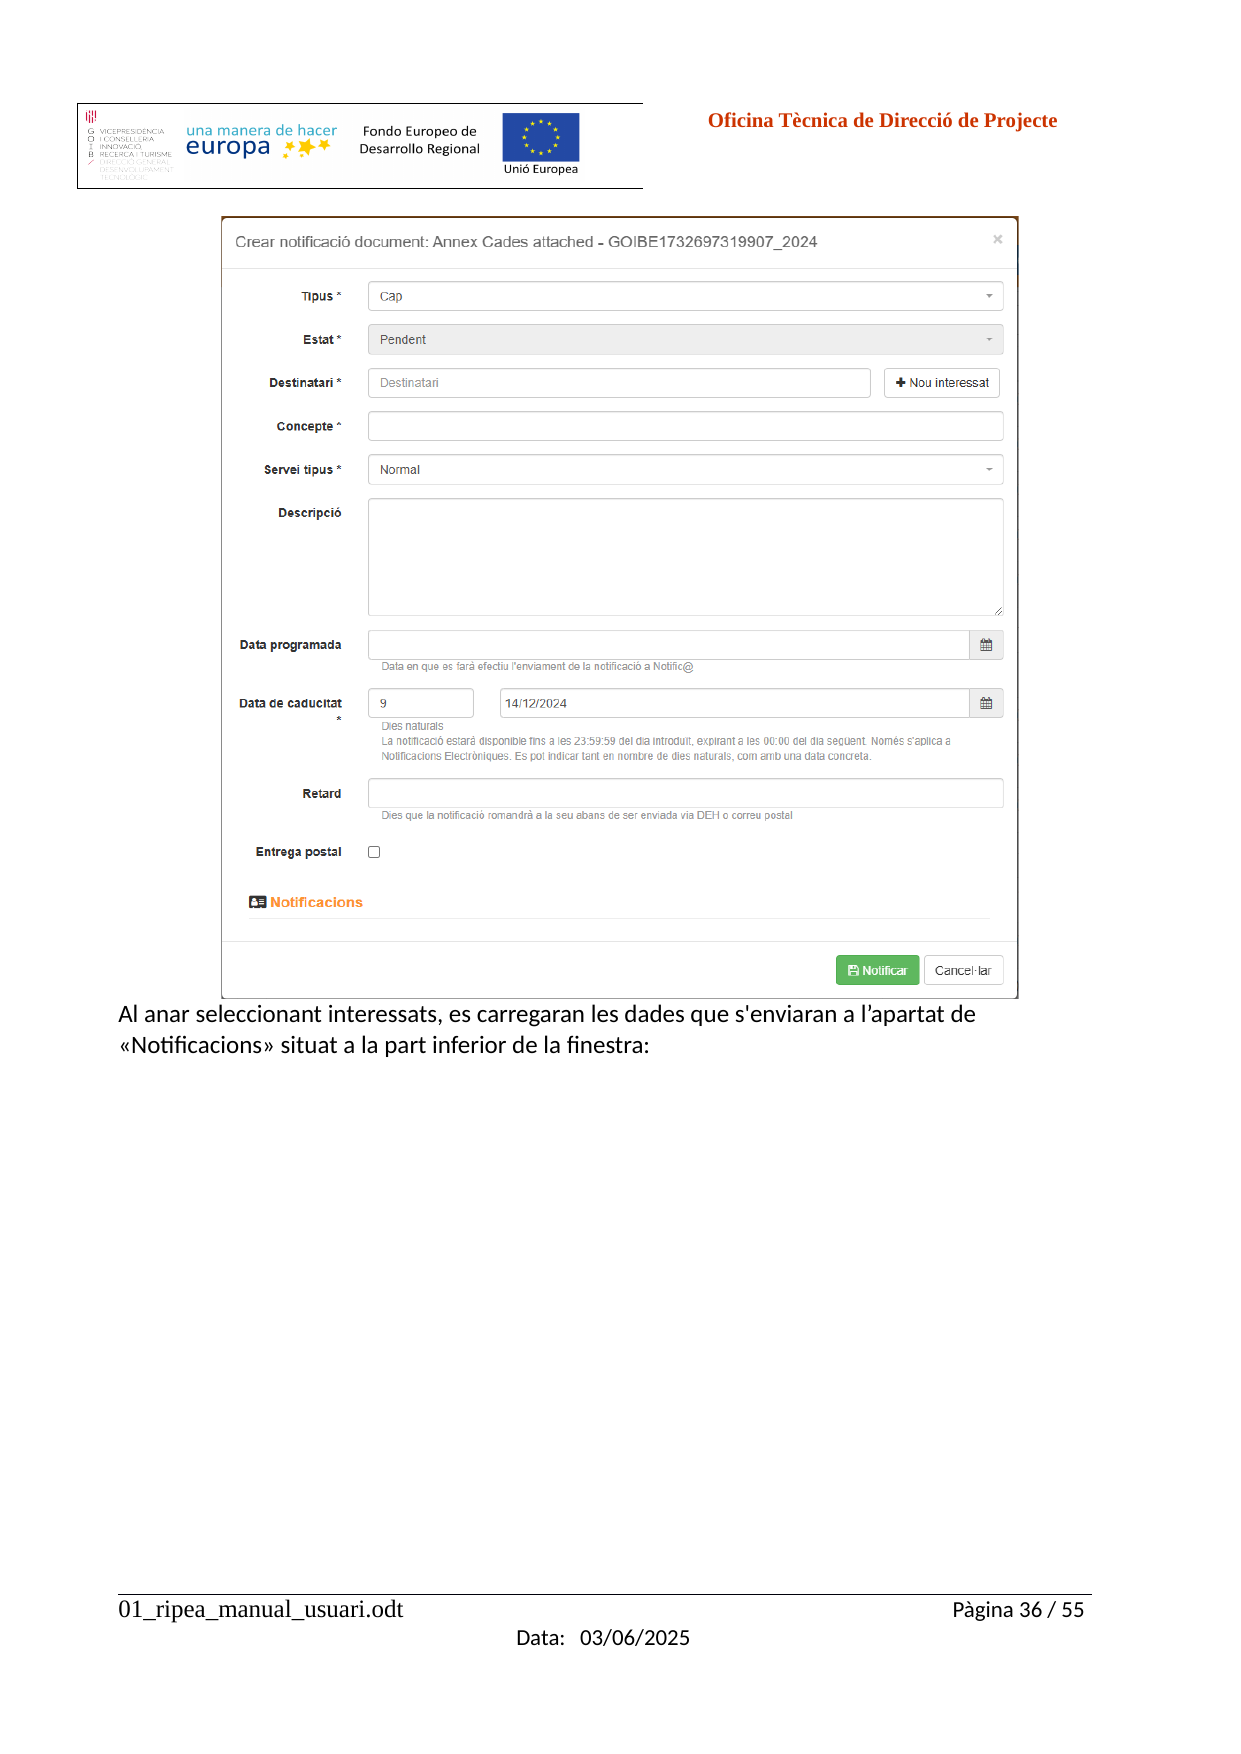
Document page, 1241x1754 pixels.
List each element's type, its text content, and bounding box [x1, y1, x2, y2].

picture [221, 216, 1019, 999]
picture [82, 108, 178, 182]
picture [184, 108, 585, 182]
text Al anar seleccionant interessats, es carregaran les dades que s'enviaran a l’apartat de «Notificacions» situat a la part inferior de la finestra: [118, 998, 1122, 1059]
